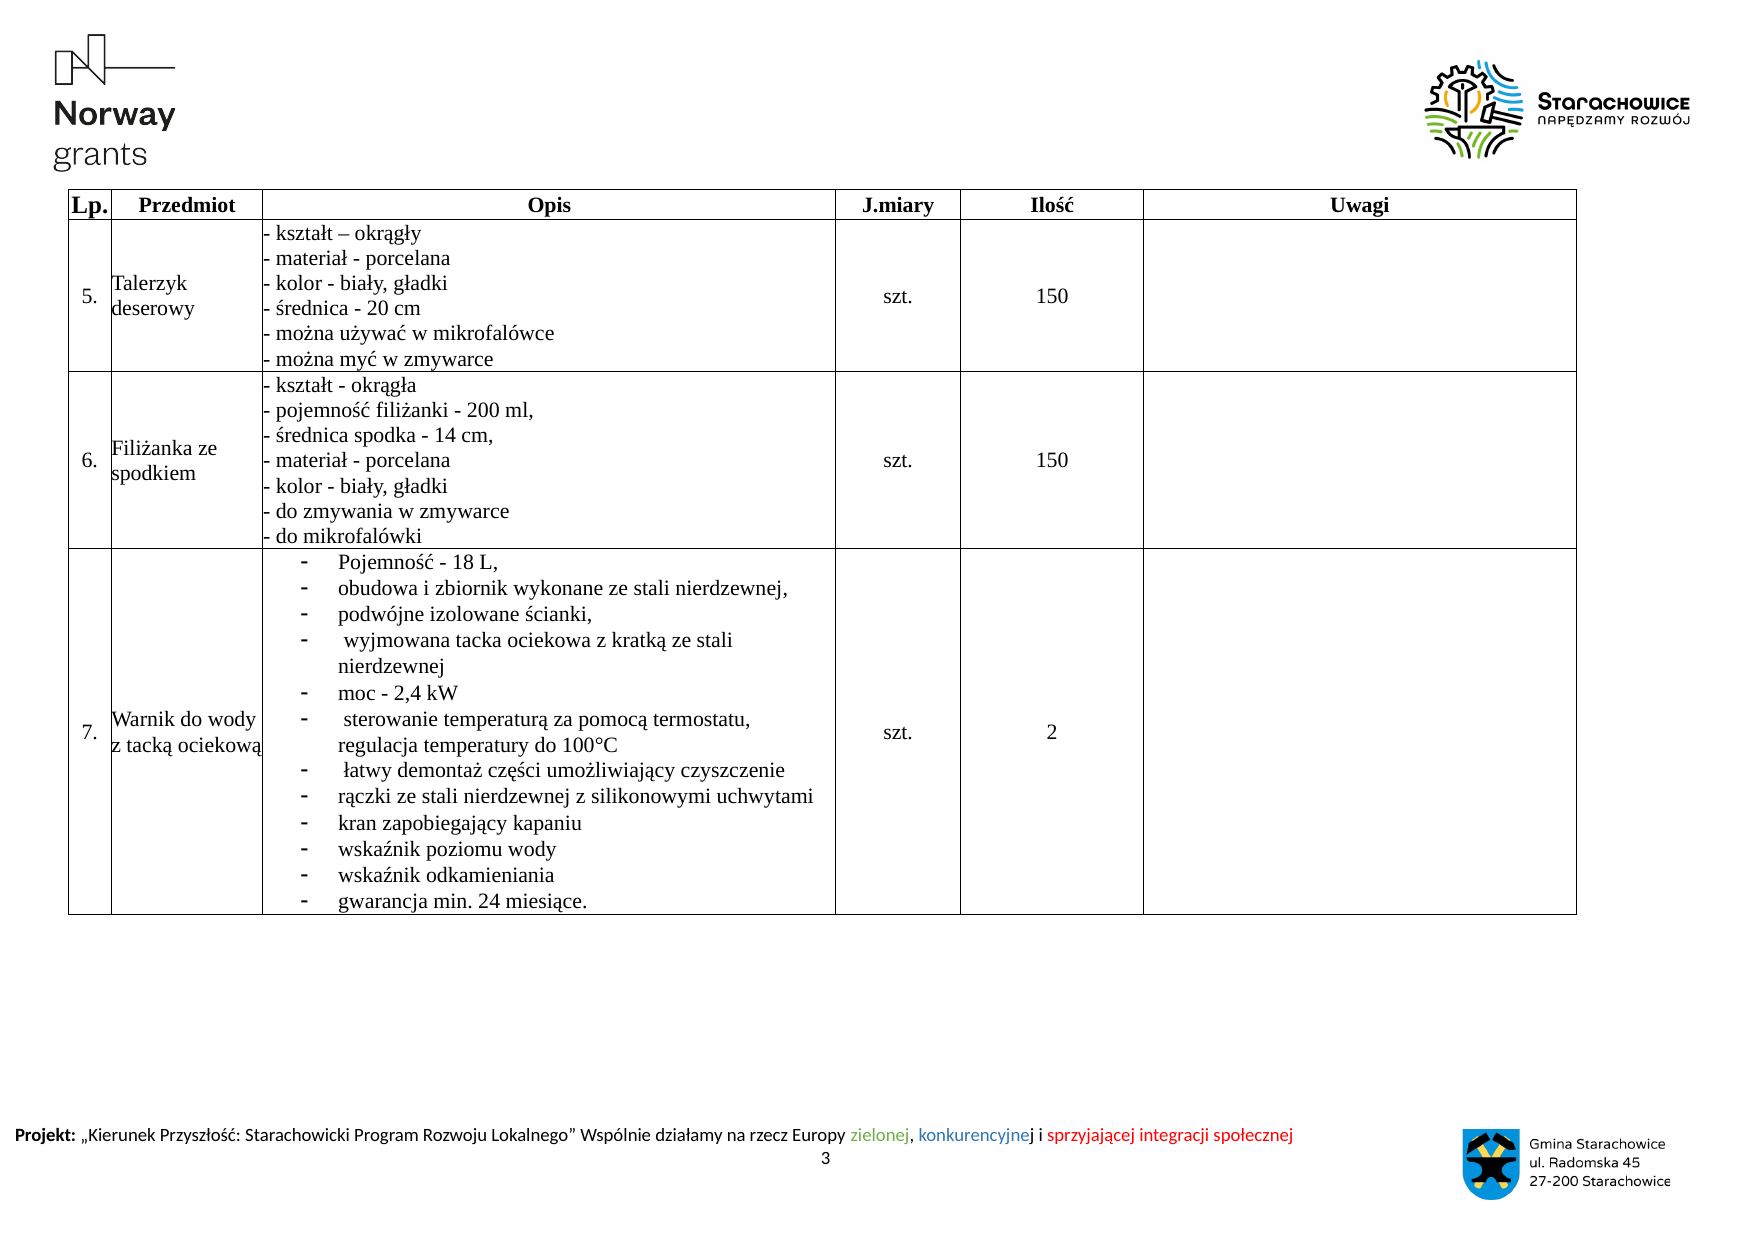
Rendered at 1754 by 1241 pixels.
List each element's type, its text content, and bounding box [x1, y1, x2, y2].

table_cell szt. [836, 372, 960, 548]
table_cell [1144, 372, 1576, 548]
picture [1412, 54, 1699, 165]
table_cell Filiżanka ze spodkiem [112, 372, 262, 548]
table_header J.miary [836, 190, 960, 218]
table_header Lp. [69, 190, 111, 218]
table_header Uwagi [1144, 190, 1576, 218]
table_header Ilość [961, 190, 1143, 218]
table_cell [1144, 549, 1576, 914]
table_cell 2 [961, 549, 1143, 914]
table_cell - kształt – okrągły - materiał - porcelana - kolor - biały, gładki - średnica - 20 cm - można używać w mikrofalówce - można myć w zmywarce [263, 220, 835, 371]
table_cell Warnik do wody z tacką ociekową [112, 549, 262, 914]
table_cell 5. [69, 220, 111, 371]
table_cell 150 [961, 220, 1143, 371]
table_cell szt. [836, 549, 960, 914]
picture [1501, 1129, 1671, 1200]
table_cell [1144, 220, 1576, 371]
table_cell Talerzyk deserowy [112, 220, 262, 371]
picture [53, 34, 175, 172]
table_header Opis [263, 190, 835, 218]
table_cell Pojemność - 18 L, obudowa i zbiornik wykonane ze stali nierdzewnej, podwójne izolowane ścianki, wyjmowana tacka ociekowa z kratką ze stali nierdzewnej moc - 2,4 kW sterowanie temperaturą za pomocą termostatu, regulacja temperatury do 100°C łatwy demontaż części umożliwiający czyszczenie rączki ze stali nierdzewnej z silikonowymi uchwytami kran zapobiegający kapaniu wskaźnik poziomu wody wskaźnik odkamieniania gwarancja min. 24 miesiące. [263, 549, 835, 914]
table_cell 6. [69, 372, 111, 548]
picture [1456, 1129, 1482, 1200]
table_header Przedmiot [112, 190, 262, 218]
table_cell szt. [836, 220, 960, 371]
table_cell - kształt - okrągła - pojemność filiżanki - 200 ml, - średnica spodka - 14 cm, - materiał - porcelana - kolor - biały, gładki - do zmywania w zmywarce - do mikrofalówki [263, 372, 835, 548]
picture [1467, 1134, 1516, 1188]
table_cell 150 [961, 372, 1143, 548]
table_cell 7. [69, 549, 111, 914]
